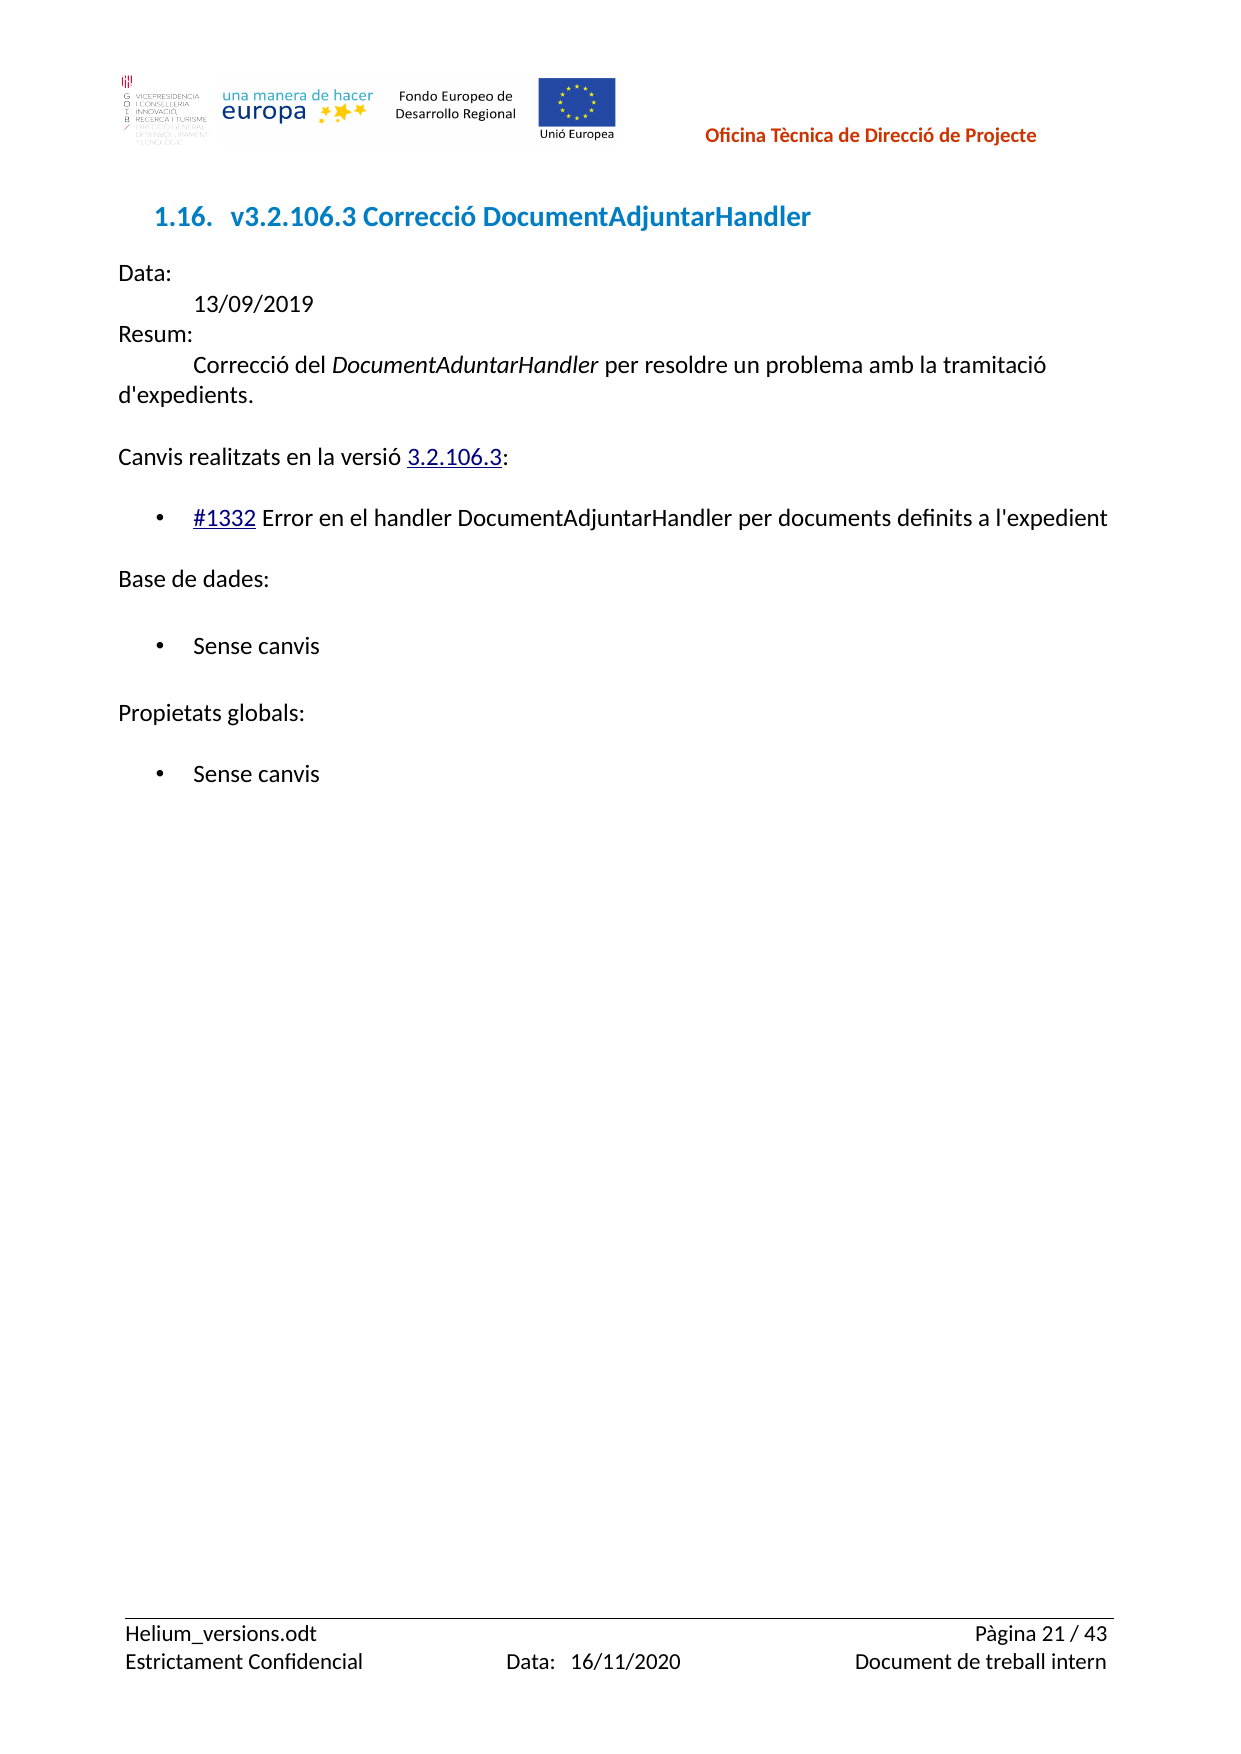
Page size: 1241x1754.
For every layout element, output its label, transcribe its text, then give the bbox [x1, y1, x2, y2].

picture [118, 73, 213, 147]
text Data: [118, 258, 1122, 288]
list #1332 Error en el handler DocumentAdjuntarHandler per documents definits a l'expedient [156, 502, 1122, 532]
text Correcció del DocumentAduntarHandler per resoldre un problema amb la tramitació d'expedients. [118, 349, 1122, 410]
text Propietats globals: [118, 697, 1122, 727]
text Base de dades: [118, 563, 1122, 593]
list Sense canvis [156, 630, 1122, 660]
picture [219, 73, 621, 147]
list Sense canvis [156, 758, 1122, 788]
subtitle v3.2.106.3 Correcció DocumentAdjuntarHandler [153, 198, 1122, 234]
text Resum: [118, 319, 1122, 349]
text Canvis realitzats en la versió 3.2.106.3: [118, 441, 1122, 471]
text 13/09/2019 [118, 288, 1122, 319]
